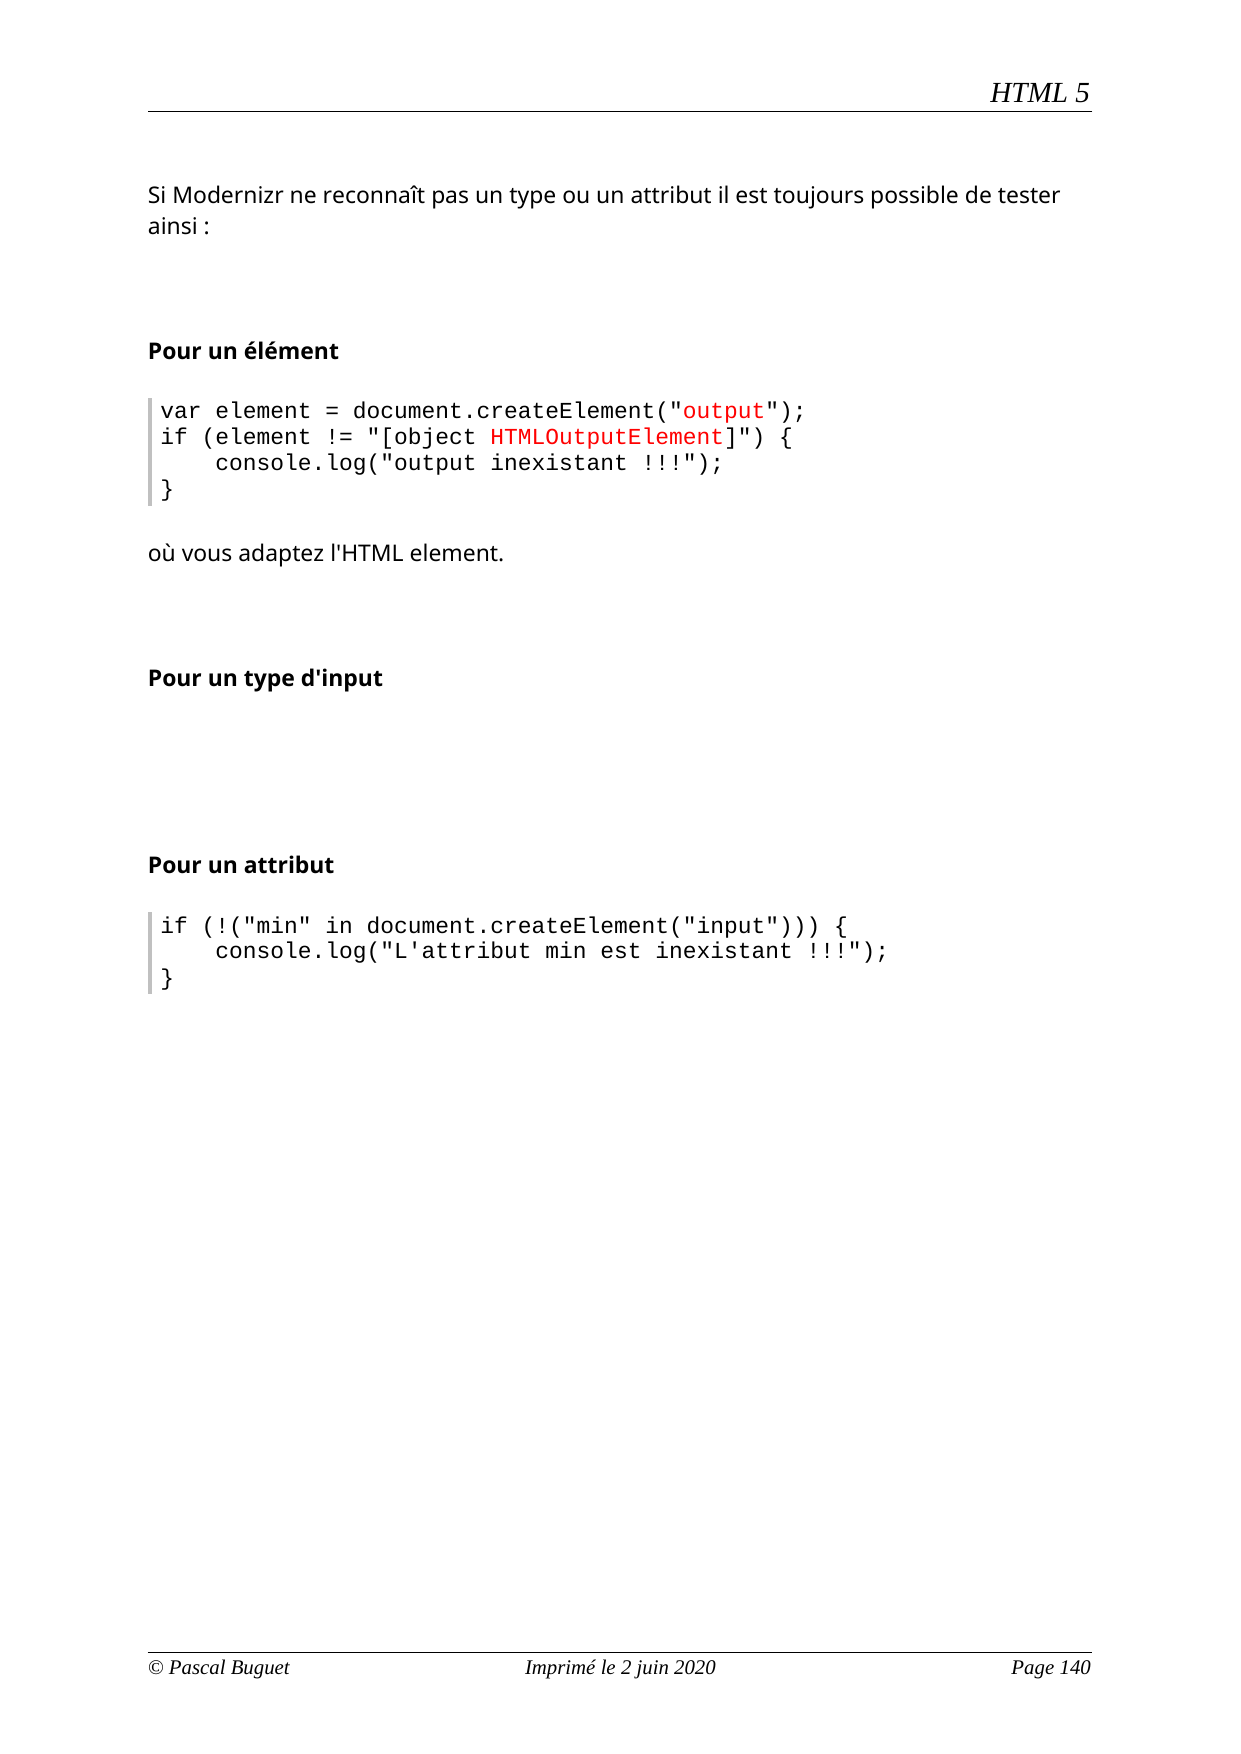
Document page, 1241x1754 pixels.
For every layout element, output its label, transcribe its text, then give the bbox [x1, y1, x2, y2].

text Pour un attribut [148, 849, 1092, 881]
text Pour un élément [148, 335, 1092, 366]
text Si Modernizr ne reconnaît pas un type ou un attribut il est toujours possible de tester ainsi : [148, 179, 1092, 241]
text } [152, 966, 1092, 994]
text if (element != "[object HTMLOutputElement]") { [152, 426, 1092, 452]
text var element = document.createElement("output"); [152, 398, 1092, 426]
text if (!("min" in document.createElement("input"))) { [152, 912, 1092, 940]
text où vous adaptez l'HTML element. [148, 537, 1092, 568]
text Pour un type d'input [148, 662, 1092, 693]
text console.log("L'attribut min est inexistant !!!"); [152, 940, 1092, 966]
text } [152, 478, 1092, 506]
text console.log("output inexistant !!!"); [152, 452, 1092, 478]
